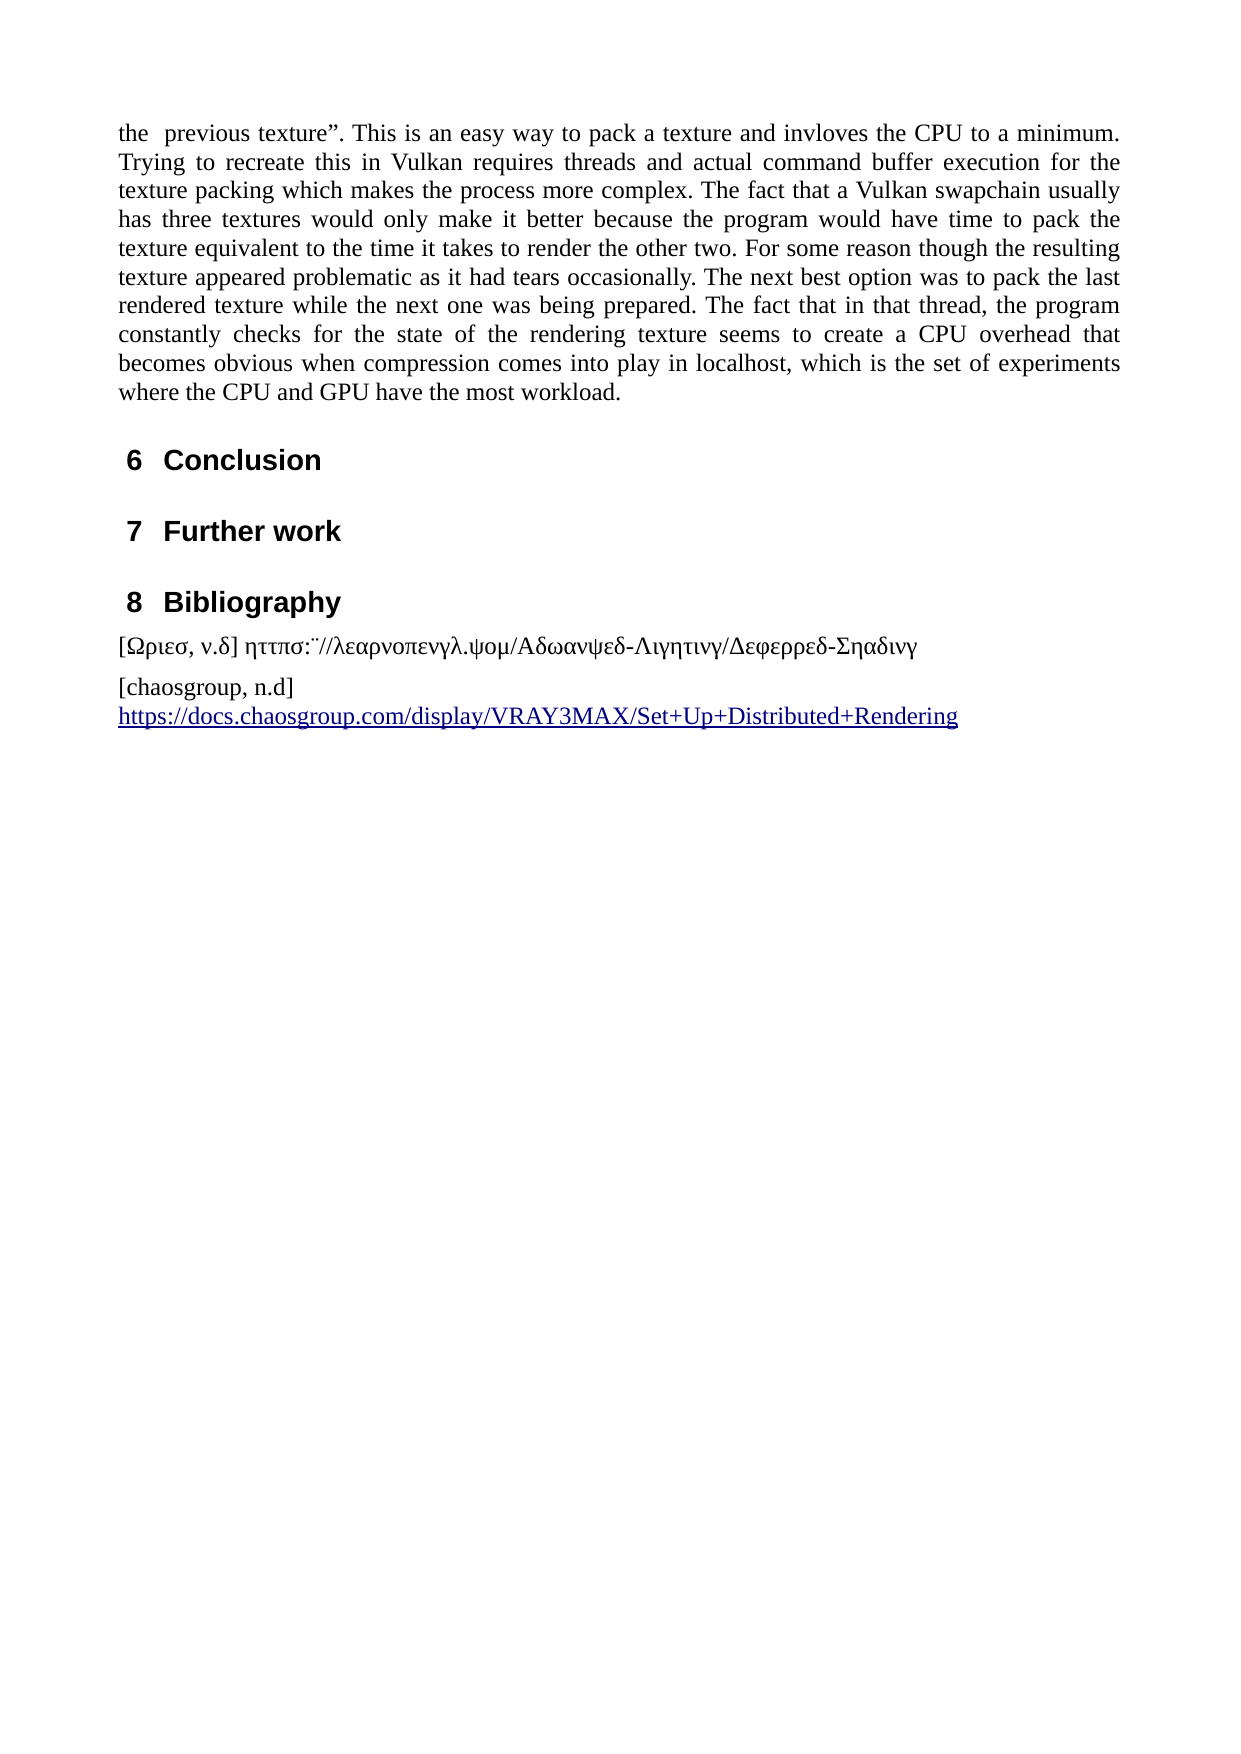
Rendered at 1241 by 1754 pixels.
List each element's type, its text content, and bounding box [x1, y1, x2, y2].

text [Ωριεσ, ν.δ] ηττπσ:¨//λεαρνοπενγλ.ψομ/Αδωανψεδ-Λιγητινγ/Δεφερρεδ-Σηαδινγ [118, 631, 1122, 660]
subtitle Bibliography [118, 585, 1122, 619]
subtitle Conclusion [118, 443, 1122, 477]
text the previous texture”. This is an easy way to pack a texture and invloves the CPU to a minimum. Trying to recreate this in Vulkan requires threads and actual command buffer execution for the texture packing which makes the process more complex. The fact that a Vulkan swapchain usually has three textures would only make it better because the program would have time to pack the texture equivalent to the time it takes to render the other two. For some reason though the resulting texture appeared problematic as it had tears occasionally. The next best option was to pack the last rendered texture while the next one was being prepared. The fact that in that thread, the program constantly checks for the state of the rendering texture seems to create a CPU overhead that becomes obvious when compression comes into play in localhost, which is the set of experiments where the CPU and GPU have the most workload. [118, 118, 1122, 406]
subtitle Further work [118, 514, 1122, 548]
text [chaosgroup, n.d] https://docs.chaosgroup.com/display/VRAY3MAX/Set+Up+Distributed+Rendering [118, 672, 1122, 730]
